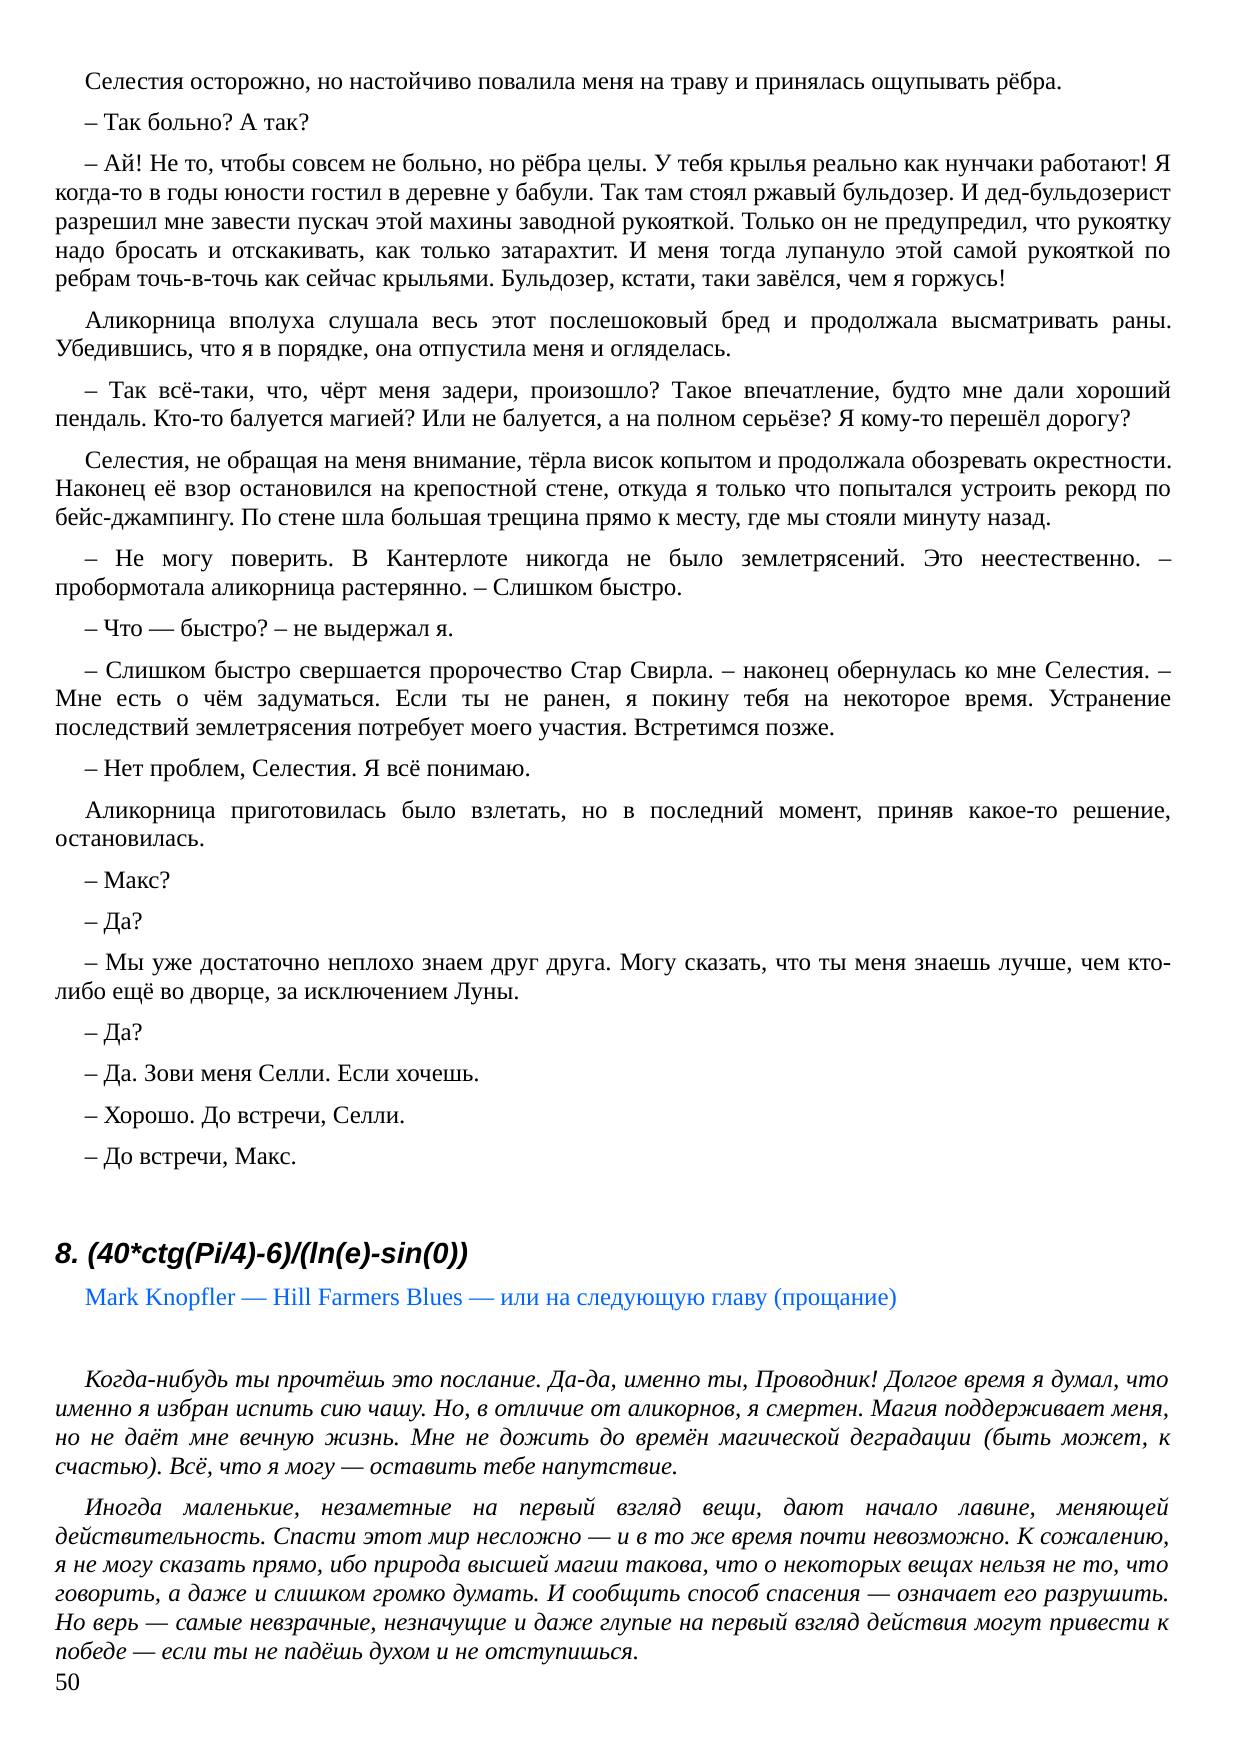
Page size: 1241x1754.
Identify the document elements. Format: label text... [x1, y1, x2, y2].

text Аликорница вполуха слушала весь этот послешоковый бред и продолжала высматривать раны. Убедившись, что я в порядке, она отпустила меня и огляделась. [55, 305, 1173, 362]
text Иногда маленькие, незаметные на первый взгляд вещи, дают начало лавине, меняющей действительность. Спасти этот мир несложно — и в то же время почти невозможно. К сожалению, я не могу сказать прямо, ибо природа высшей магии такова, что о некоторых вещах нельзя не то, что говорить, а даже и слишком громко думать. И сообщить способ спасения — означает его разрушить. Но верь — самые невзрачные, незначущие и даже глупые на первый взгляд действия могут привести к победе — если ты не падёшь духом и не отступишься. [55, 1492, 1173, 1664]
subtitle 8. (40*ctg(Pi/4)-6)/(ln(e)-sin(0)) [55, 1236, 1173, 1269]
text Селестия, не обращая на меня внимание, тёрла висок копытом и продолжала обозревать окрестности. Наконец её взор остановился на крепостной стене, откуда я только что попытался устроить рекорд по бейс-джампингу. По стене шла большая трещина прямо к месту, где мы стояли минуту назад. [55, 445, 1173, 531]
text – Нет проблем, Селестия. Я всё понимаю. [55, 753, 1173, 782]
text Аликорница приготовилась было взлетать, но в последний момент, приняв какое-то решение, остановилась. [55, 795, 1173, 852]
text – Макс? [55, 865, 1173, 893]
text – Да? [55, 906, 1173, 935]
text – До встречи, Макс. [55, 1141, 1173, 1170]
text – Мы уже достаточно неплохо знаем друг друга. Могу сказать, что ты меня знаешь лучше, чем кто-либо ещё во дворце, за исключением Луны. [55, 947, 1173, 1005]
text Mark Knopfler — Hill Farmers Blues — или на следующую главу (прощание) [55, 1282, 1173, 1311]
text – Так всё-таки, что, чёрт меня задери, произошло? Такое впечатление, будто мне дали хороший пендаль. Кто-то балуется магией? Или не балуется, а на полном серьёзе? Я кому-то перешёл дорогу? [55, 375, 1173, 432]
text – Так больно? А так? [55, 107, 1173, 136]
text – Что — быстро? – не выдержал я. [55, 613, 1173, 642]
text – Да? [55, 1017, 1173, 1046]
text – Да. Зови меня Селли. Если хочешь. [55, 1058, 1173, 1087]
text Когда-нибудь ты прочтёшь это послание. Да-да, именно ты, Проводник! Долгое время я думал, что именно я избран испить сию чашу. Но, в отличие от аликорнов, я смертен. Магия поддерживает меня, но не даёт мне вечную жизнь. Мне не дожить до времён магической деградации (быть может, к счастью). Всё, что я могу — оставить тебе напутствие. [55, 1364, 1173, 1479]
text Селестия осторожно, но настойчиво повалила меня на траву и принялась ощупывать рёбра. [55, 66, 1173, 95]
text – Ай! Не то, чтобы совсем не больно, но рёбра целы. У тебя крылья реально как нунчаки работают! Я когда-то в годы юности гостил в деревне у бабули. Так там стоял ржавый бульдозер. И дед-бульдозерист разрешил мне завести пускач этой махины заводной рукояткой. Только он не предупредил, что рукоятку надо бросать и отскакивать, как только затарахтит. И меня тогда лупануло этой самой рукояткой по ребрам точь-в-точь как сейчас крыльями. Бульдозер, кстати, таки завёлся, чем я горжусь! [55, 148, 1173, 292]
text – Не могу поверить. В Кантерлоте никогда не было землетрясений. Это неестественно. – пробормотала аликорница растерянно. – Слишком быстро. [55, 543, 1173, 601]
text – Слишком быстро свершается пророчество Стар Свирла. – наконец обернулась ко мне Селестия. – Мне есть о чём задуматься. Если ты не ранен, я покину тебя на некоторое время. Устранение последствий землетрясения потребует моего участия. Встретимся позже. [55, 655, 1173, 741]
text – Хорошо. До встречи, Селли. [55, 1100, 1173, 1128]
